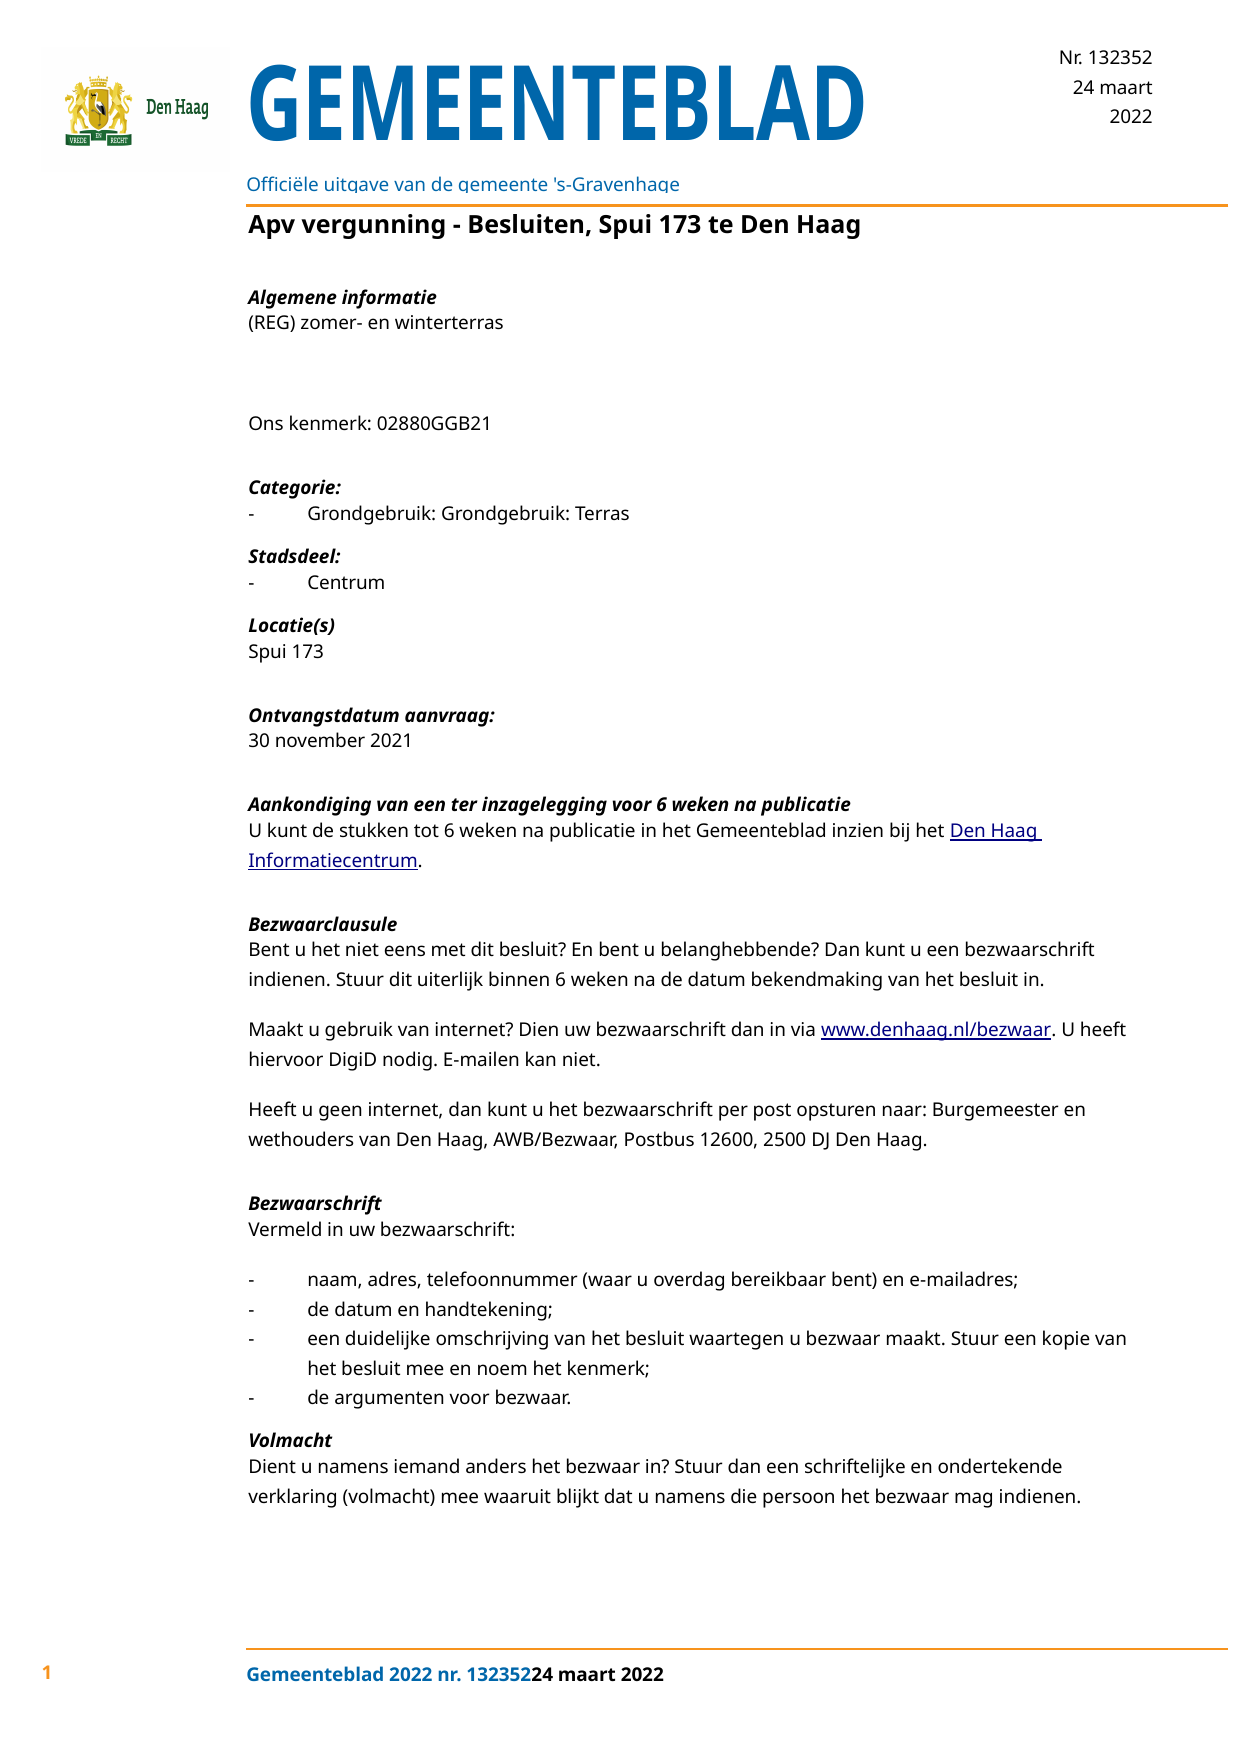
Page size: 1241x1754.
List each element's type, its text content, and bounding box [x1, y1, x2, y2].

text (REG) zomer- en winterterras [248, 309, 1152, 335]
text Bezwaarclausule [248, 911, 1152, 936]
list naam, adres, telefoonnummer (waar u overdag bereikbaar bent) en e-mailadres; [248, 1266, 1152, 1292]
text Stadsdeel: [248, 543, 1152, 569]
text Algemene informatie [248, 284, 1152, 309]
text Apv vergunning - Besluiten, Spui 173 te Den Haag [248, 207, 1152, 241]
text Aankondiging van een ter inzagelegging voor 6 weken na publicatie [248, 791, 1152, 817]
text Bezwaarschrift [248, 1190, 1152, 1216]
text Ons kenmerk: 02880GGB21 [248, 410, 1152, 436]
text Heeft u geen internet, dan kunt u het bezwaarschrift per post opsturen naar: Burgemeester en wethouders van Den Haag, AWB/Bezwaar, Postbus 12600, 2500 DJ Den Haag. [248, 1096, 1152, 1152]
text Volmacht [248, 1428, 1152, 1453]
picture [41, 47, 231, 172]
list de argumenten voor bezwaar. [248, 1384, 1152, 1410]
text Bent u het niet eens met dit besluit? En bent u belanghebbende? Dan kunt u een bezwaarschrift indienen. Stuur dit uiterlijk binnen 6 weken na de datum bekendmaking van het besluit in. [248, 936, 1152, 992]
text Maakt u gebruik van internet? Dien uw bezwaarschrift dan in via www.denhaag.nl/bezwaar. U heeft hiervoor DigiD nodig. E-mailen kan niet. [248, 1016, 1152, 1072]
list Grondgebruik: Grondgebruik: Terras [248, 500, 1152, 526]
list een duidelijke omschrijving van het besluit waartegen u bezwaar maakt. Stuur een kopie van het besluit mee en noem het kenmerk; [248, 1325, 1152, 1381]
list de datum en handtekening; [248, 1296, 1152, 1321]
text Vermeld in uw bezwaarschrift: [248, 1216, 1152, 1241]
text Spui 173 [248, 638, 1152, 663]
text Ontvangstdatum aanvraag: [248, 702, 1152, 727]
text Locatie(s) [248, 612, 1152, 638]
text 30 november 2021 [248, 727, 1152, 753]
text Categorie: [248, 474, 1152, 500]
text U kunt de stukken tot 6 weken na publicatie in het Gemeenteblad inzien bij het Den Haag Informatiecentrum. [248, 817, 1152, 872]
text Dient u namens iemand anders het bezwaar in? Stuur dan een schriftelijke en ondertekende verklaring (volmacht) mee waaruit blijkt dat u namens die persoon het bezwaar mag indienen. [248, 1453, 1152, 1509]
list Centrum [248, 569, 1152, 595]
